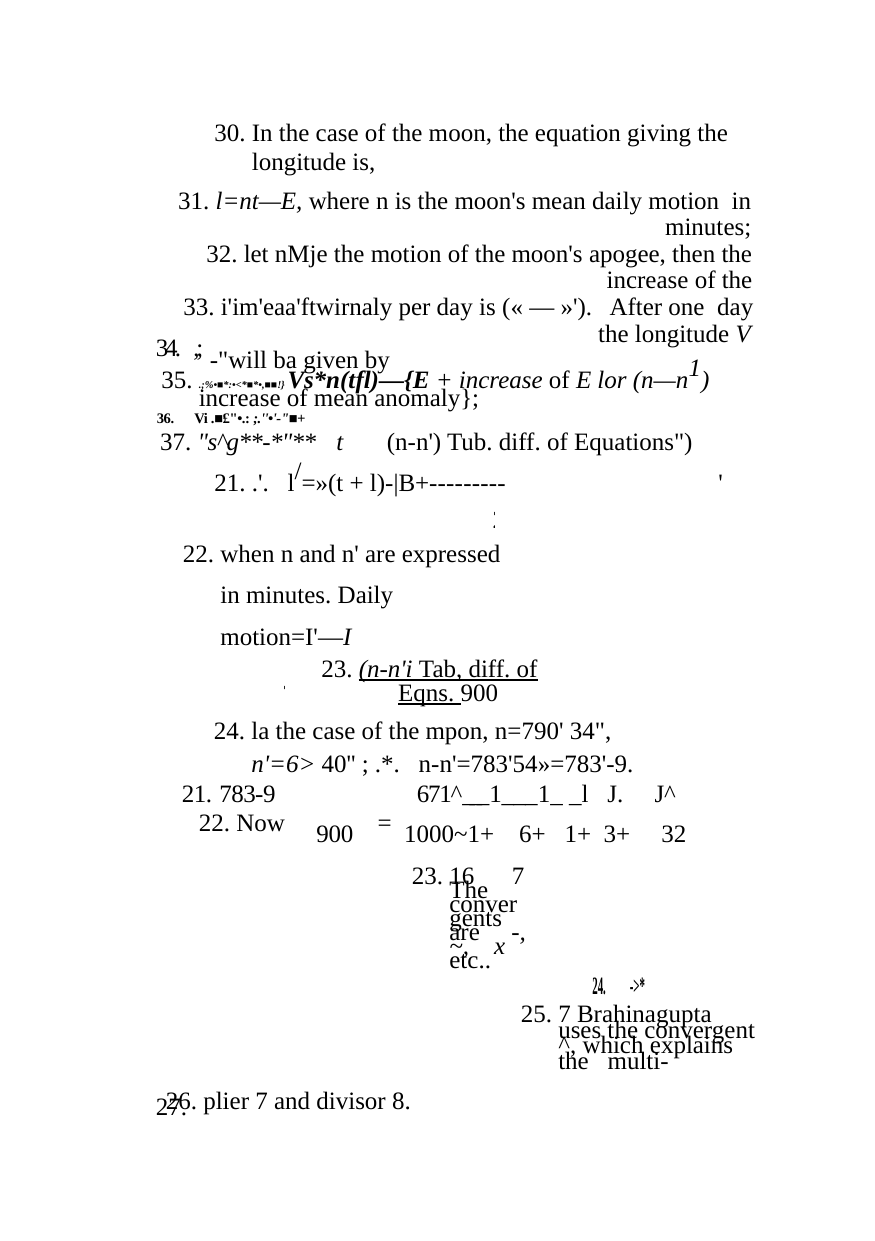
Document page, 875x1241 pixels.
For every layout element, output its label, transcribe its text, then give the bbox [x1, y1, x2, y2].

list 783-9 671^ 1 1_ _l J. J^ [182, 779, 756, 808]
list 16 7 The convergents are -, ~, x etc.. [412, 874, 528, 971]
list l=nt—E, where n is the moon's mean daily motion in minutes; [156, 188, 751, 241]
list (n-n'i Tab, diff. of Eqns. 900 [305, 658, 553, 706]
list when n and n' are expressed in minutes. Daily motion=I'—I [183, 496, 520, 653]
list Vi .■£"•.: ;.''•'-"■+ [157, 410, 756, 427]
list ->* [592, 971, 756, 1000]
list ,; -"will ba given by [156, 347, 756, 374]
list .;%•■*:•<*■*•,■■!} Vs*n(tfl)—{E + increase of E lor (n—n1) increase of mean anomaly}; [161, 374, 756, 410]
list Now 900 = 1000~1+ 6+ 1+ 3+ 32 [199, 808, 756, 848]
list "s^g**-*"** t (n-n') Tub. diff. of Equations") [160, 427, 756, 456]
list let nMje the motion of the moon's apogee, then the increase of the [156, 241, 752, 294]
list 7 Brahinagupta uses the convergent ^, which explains the multi- [521, 1010, 756, 1072]
list .'. l/=»(t + l)-|B+ ' [214, 456, 756, 496]
list plier 7 and divisor 8. [166, 1086, 756, 1115]
list In the case of the moon, the equation giving the longitude is, [214, 118, 756, 176]
list la the case of the mpon, n=790' 34", n'=6> 40'' ; .*. n-n'=783'54»=783'-9. [214, 714, 638, 779]
list i'im'eaa'ftwirnaly per day is (« — »'). After one day the longitude V [156, 294, 753, 347]
